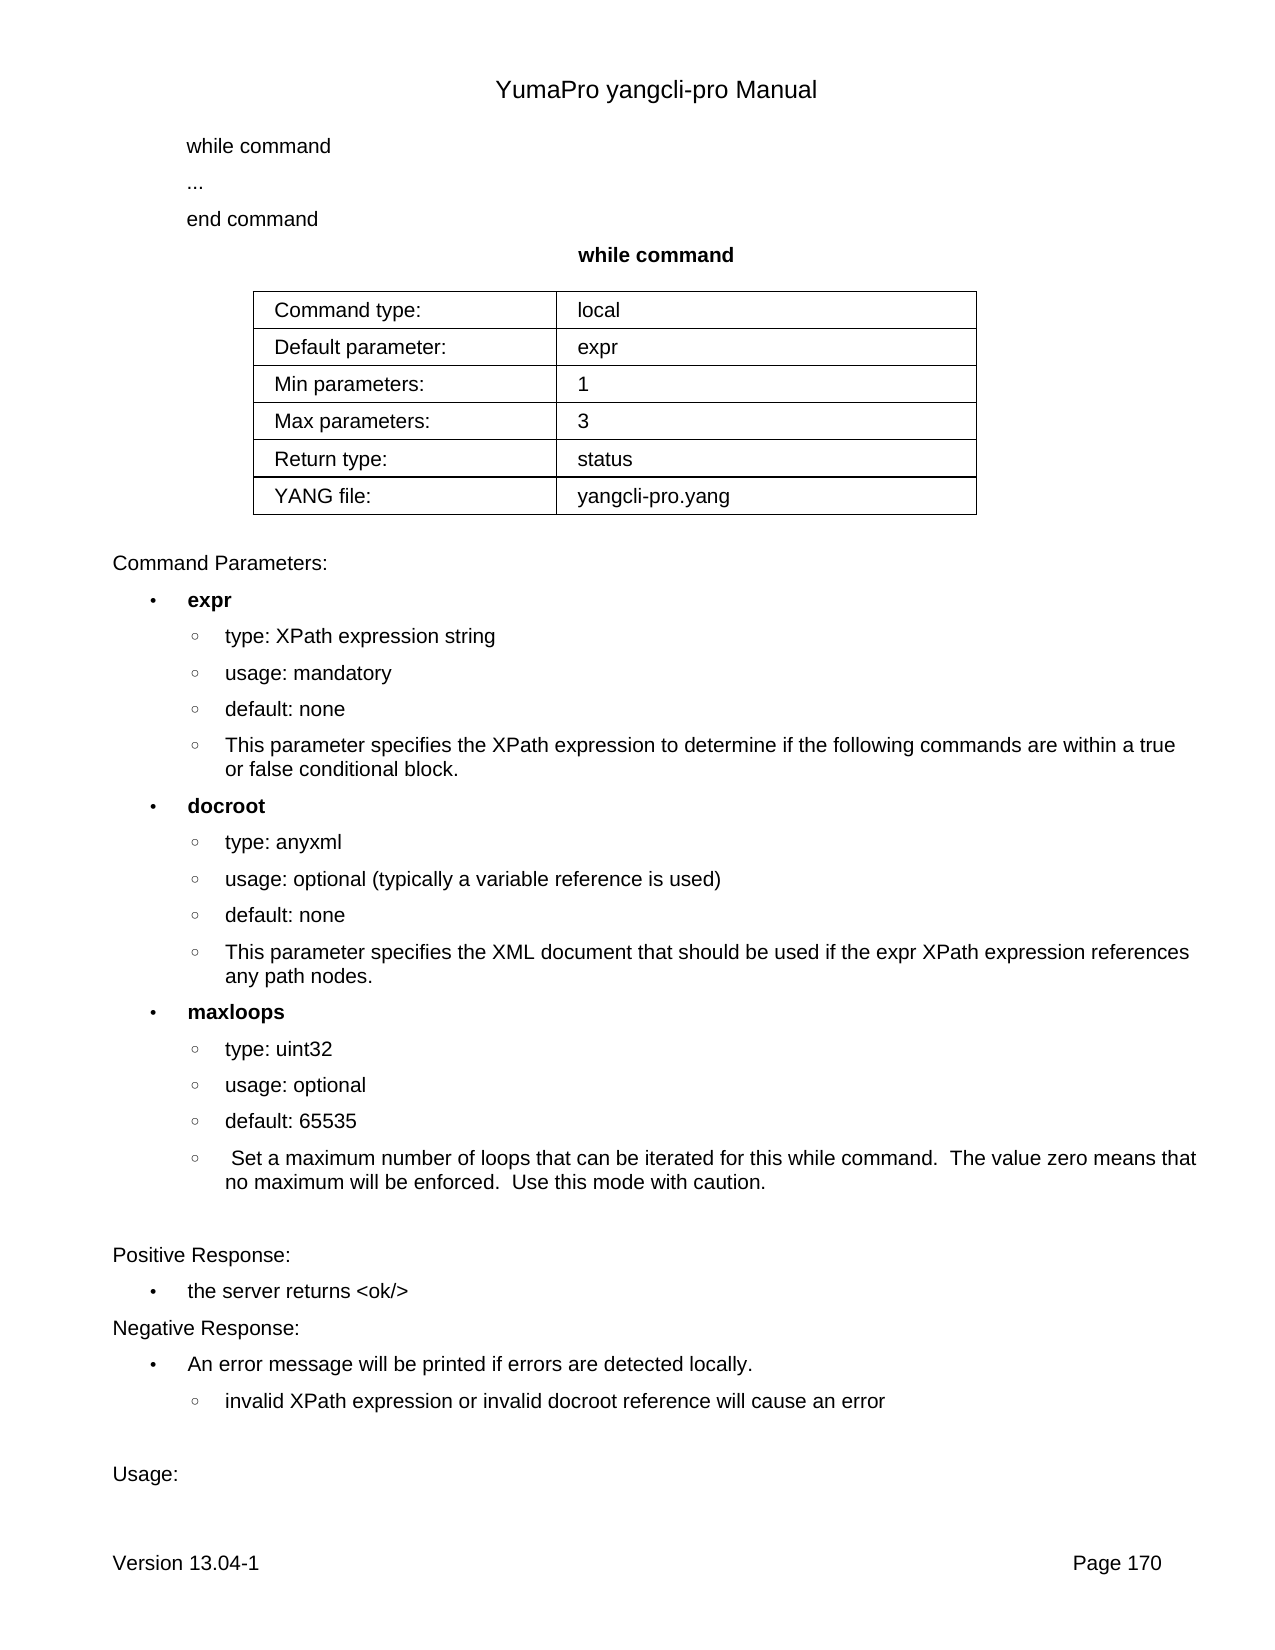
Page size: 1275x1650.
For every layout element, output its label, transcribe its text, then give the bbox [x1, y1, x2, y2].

list usage: optional (typically a variable reference is used) [187, 867, 1200, 891]
table_cell Min parameters: [254, 366, 556, 402]
list usage: optional [187, 1073, 1200, 1097]
text Command Parameters: [112, 551, 1200, 575]
text while command [112, 134, 1200, 158]
list default: 65535 [187, 1109, 1200, 1133]
table_cell status [557, 440, 976, 476]
list type: anyxml [187, 830, 1200, 854]
table_cell 1 [557, 366, 976, 402]
list type: XPath expression string [187, 624, 1200, 648]
table_cell expr [557, 329, 976, 365]
table_cell Max parameters: [254, 403, 556, 439]
text end command [112, 207, 1200, 231]
table_cell 3 [557, 403, 976, 439]
list This parameter specifies the XML document that should be used if the expr XPath expression references any path nodes. [187, 939, 1200, 987]
subtitle while command [127, 243, 1185, 267]
text ... [112, 170, 1200, 194]
list invalid XPath expression or invalid docroot reference will cause an error [187, 1388, 1200, 1412]
list docroot [150, 794, 1200, 818]
table_header local [557, 292, 976, 328]
text Positive Response: [112, 1243, 1200, 1267]
table_cell yangcli-pro.yang [557, 478, 976, 513]
list Set a maximum number of loops that can be iterated for this while command. The value zero means that no maximum will be enforced. Use this mode with caution. [187, 1146, 1200, 1194]
list expr [150, 587, 1200, 611]
list usage: mandatory [187, 660, 1200, 684]
list maxloops [150, 1000, 1200, 1024]
table_cell YANG file: [254, 478, 556, 513]
list default: none [187, 903, 1200, 927]
list the server returns <ok/> [150, 1279, 1200, 1303]
table_cell Default parameter: [254, 329, 556, 365]
list An error message will be printed if errors are detected locally. [150, 1352, 1200, 1376]
table_cell Return type: [254, 440, 556, 476]
list type: uint32 [187, 1036, 1200, 1060]
text Usage: [112, 1461, 1200, 1485]
table_header Command type: [254, 292, 556, 328]
list This parameter specifies the XPath expression to determine if the following commands are within a true or false conditional block. [187, 733, 1200, 781]
text Negative Response: [112, 1316, 1200, 1339]
list default: none [187, 697, 1200, 721]
